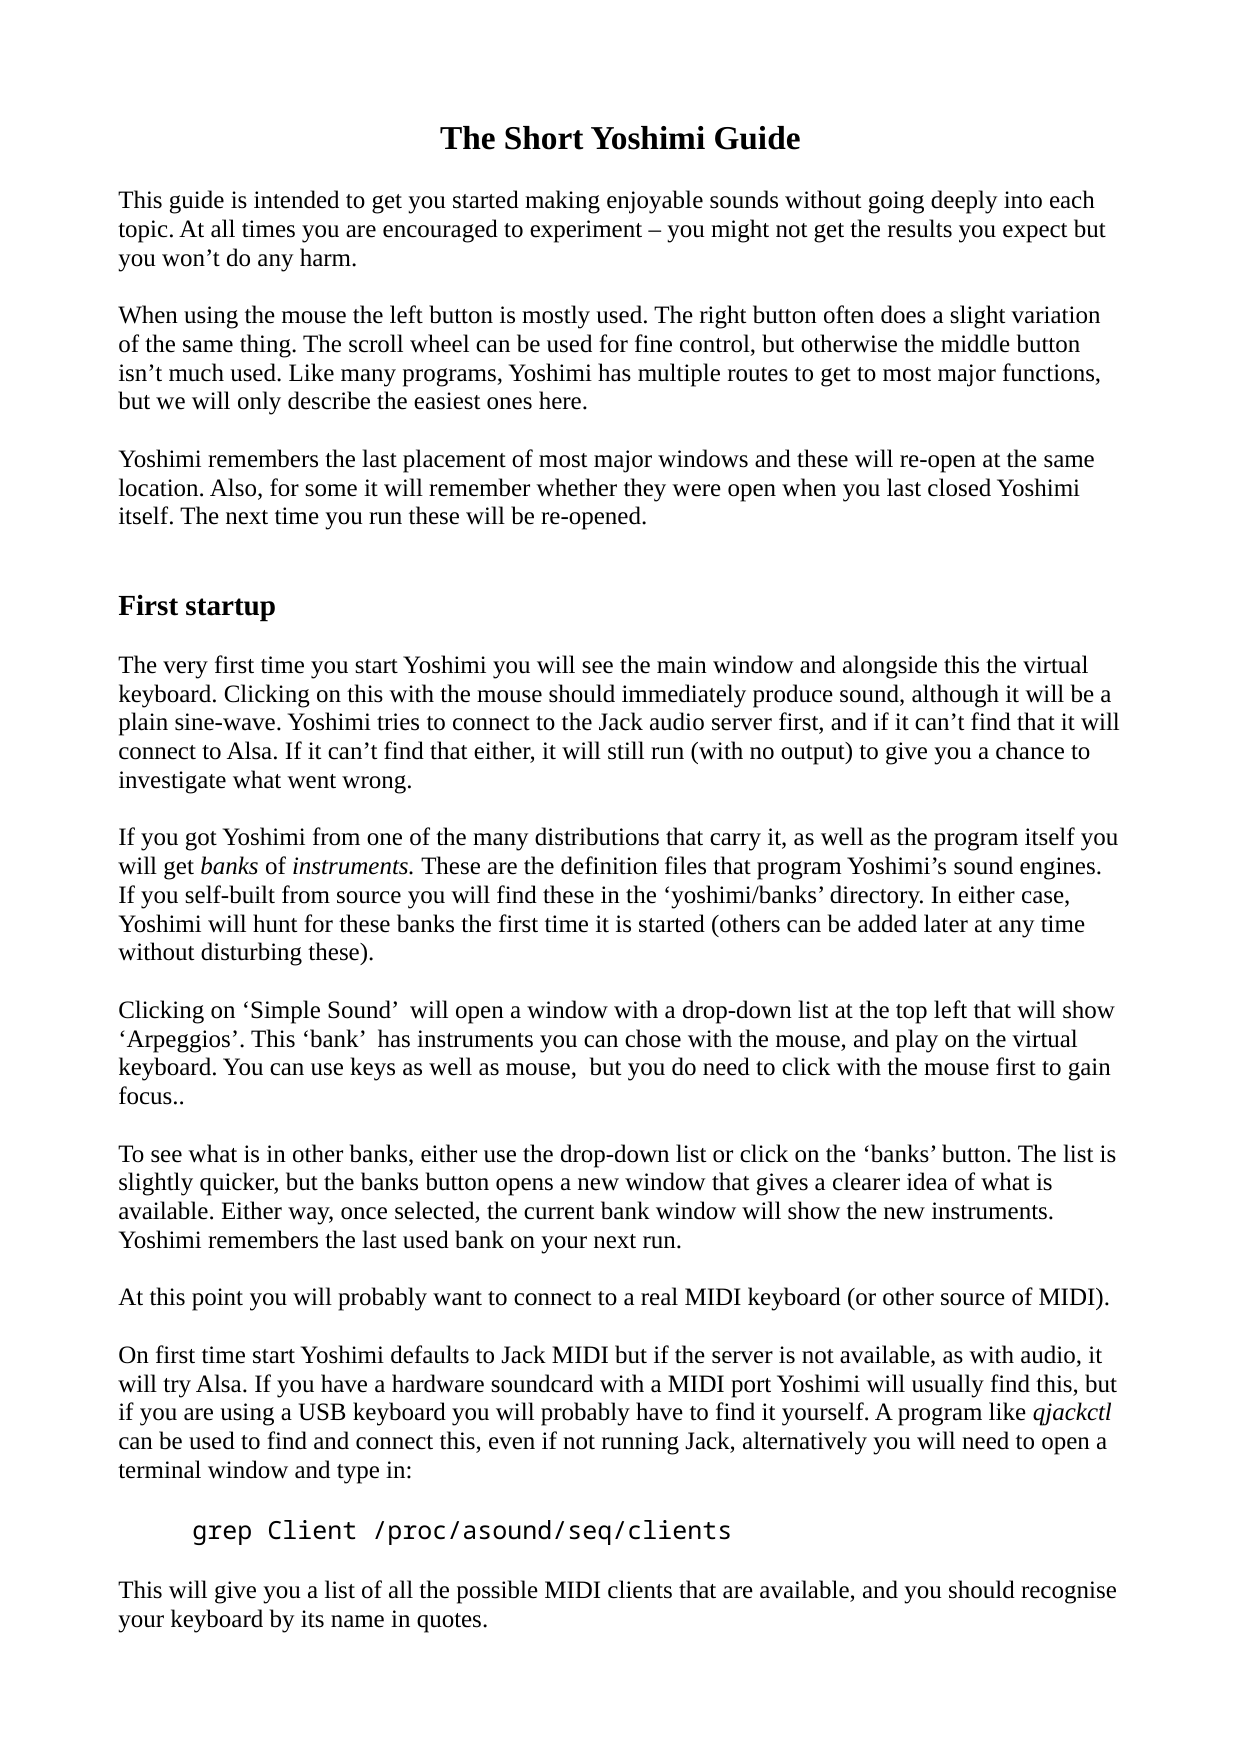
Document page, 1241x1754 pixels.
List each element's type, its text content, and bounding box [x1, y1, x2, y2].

text This will give you a list of all the possible MIDI clients that are available, and you should recognise your keyboard by its name in quotes. [118, 1575, 1122, 1633]
text This guide is intended to get you started making enjoyable sounds without going deeply into each topic. At all times you are encouraged to experiment – you might not get the results you expect but you won’t do any harm. [118, 185, 1122, 271]
text On first time start Yoshimi defaults to Jack MIDI but if the server is not available, as with audio, it will try Alsa. If you have a hardware soundcard with a MIDI port Yoshimi will usually find this, but if you are using a USB keyboard you will probably have to find it yourself. A program like qjackctl can be used to find and connect this, even if not running Jack, alternatively you will need to open a terminal window and type in: [118, 1340, 1122, 1484]
text At this point you will probably want to connect to a real MIDI keyboard (or other source of MIDI). [118, 1282, 1122, 1311]
text When using the mouse the left button is mostly used. The right button often does a slight variation of the same thing. The scroll wheel can be used for fine control, but otherwise the middle button isn’t much used. Like many programs, Yoshimi has multiple routes to get to most major functions, but we will only describe the easiest ones here. [118, 300, 1122, 415]
text Yoshimi remembers the last placement of most major windows and these will re-open at the same location. Also, for some it will remember whether they were open when you last closed Yoshimi itself. The next time you run these will be re-opened. [118, 444, 1122, 530]
text Clicking on ‘Simple Sound’ will open a window with a drop-down list at the top left that will show ‘Arpeggios’. This ‘bank’ has instruments you can chose with the mouse, and play on the virtual keyboard. You can use keys as well as mouse, but you do need to click with the mouse first to gain focus.. [118, 995, 1122, 1110]
text grep Client /proc/asound/seq/clients [118, 1512, 1122, 1547]
text If you got Yoshimi from one of the many distributions that carry it, as well as the program itself you will get banks of instruments. These are the definition files that program Yoshimi’s sound engines. If you self-built from source you will find these in the ‘yoshimi/banks’ directory. In either case, Yoshimi will hunt for these banks the first time it is started (others can be added later at any time without disturbing these). [118, 822, 1122, 966]
text First startup [118, 588, 1122, 621]
text To see what is in other banks, either use the drop-down list or click on the ‘banks’ button. The list is slightly quicker, but the banks button opens a new window that gives a clearer idea of what is available. Either way, once selected, the current bank window will show the new instruments. Yoshimi remembers the last used bank on your next run. [118, 1139, 1122, 1254]
text The very first time you start Yoshimi you will see the main window and alongside this the virtual keyboard. Clicking on this with the mouse should immediately produce sound, although it will be a plain sine-wave. Yoshimi tries to connect to the Jack audio server first, and if it can’t find that it will connect to Alsa. If it can’t find that either, it will still run (with no output) to give you a chance to investigate what went wrong. [118, 650, 1122, 794]
text The Short Yoshimi Guide [118, 118, 1122, 156]
